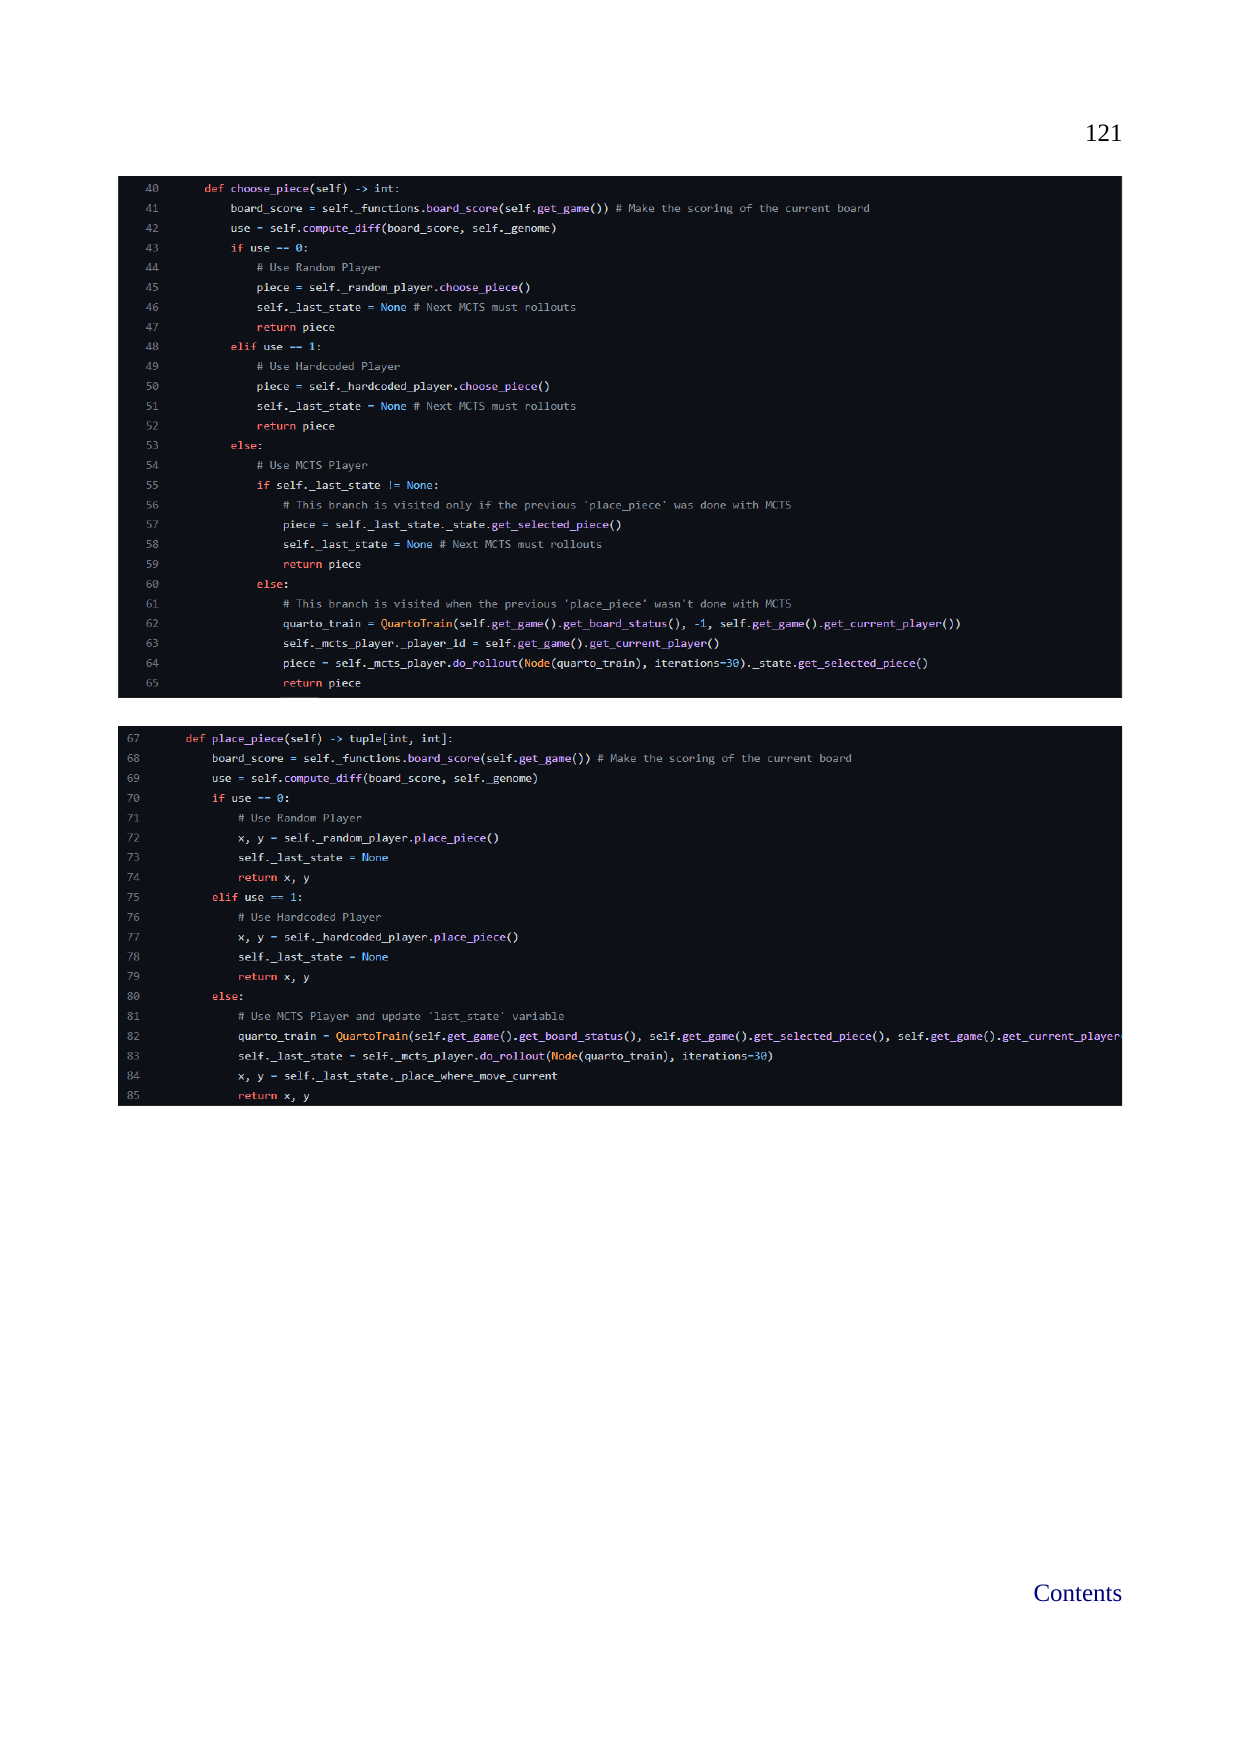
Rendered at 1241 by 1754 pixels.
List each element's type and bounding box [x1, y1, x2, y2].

picture [118, 726, 1123, 1106]
picture [118, 176, 1123, 698]
